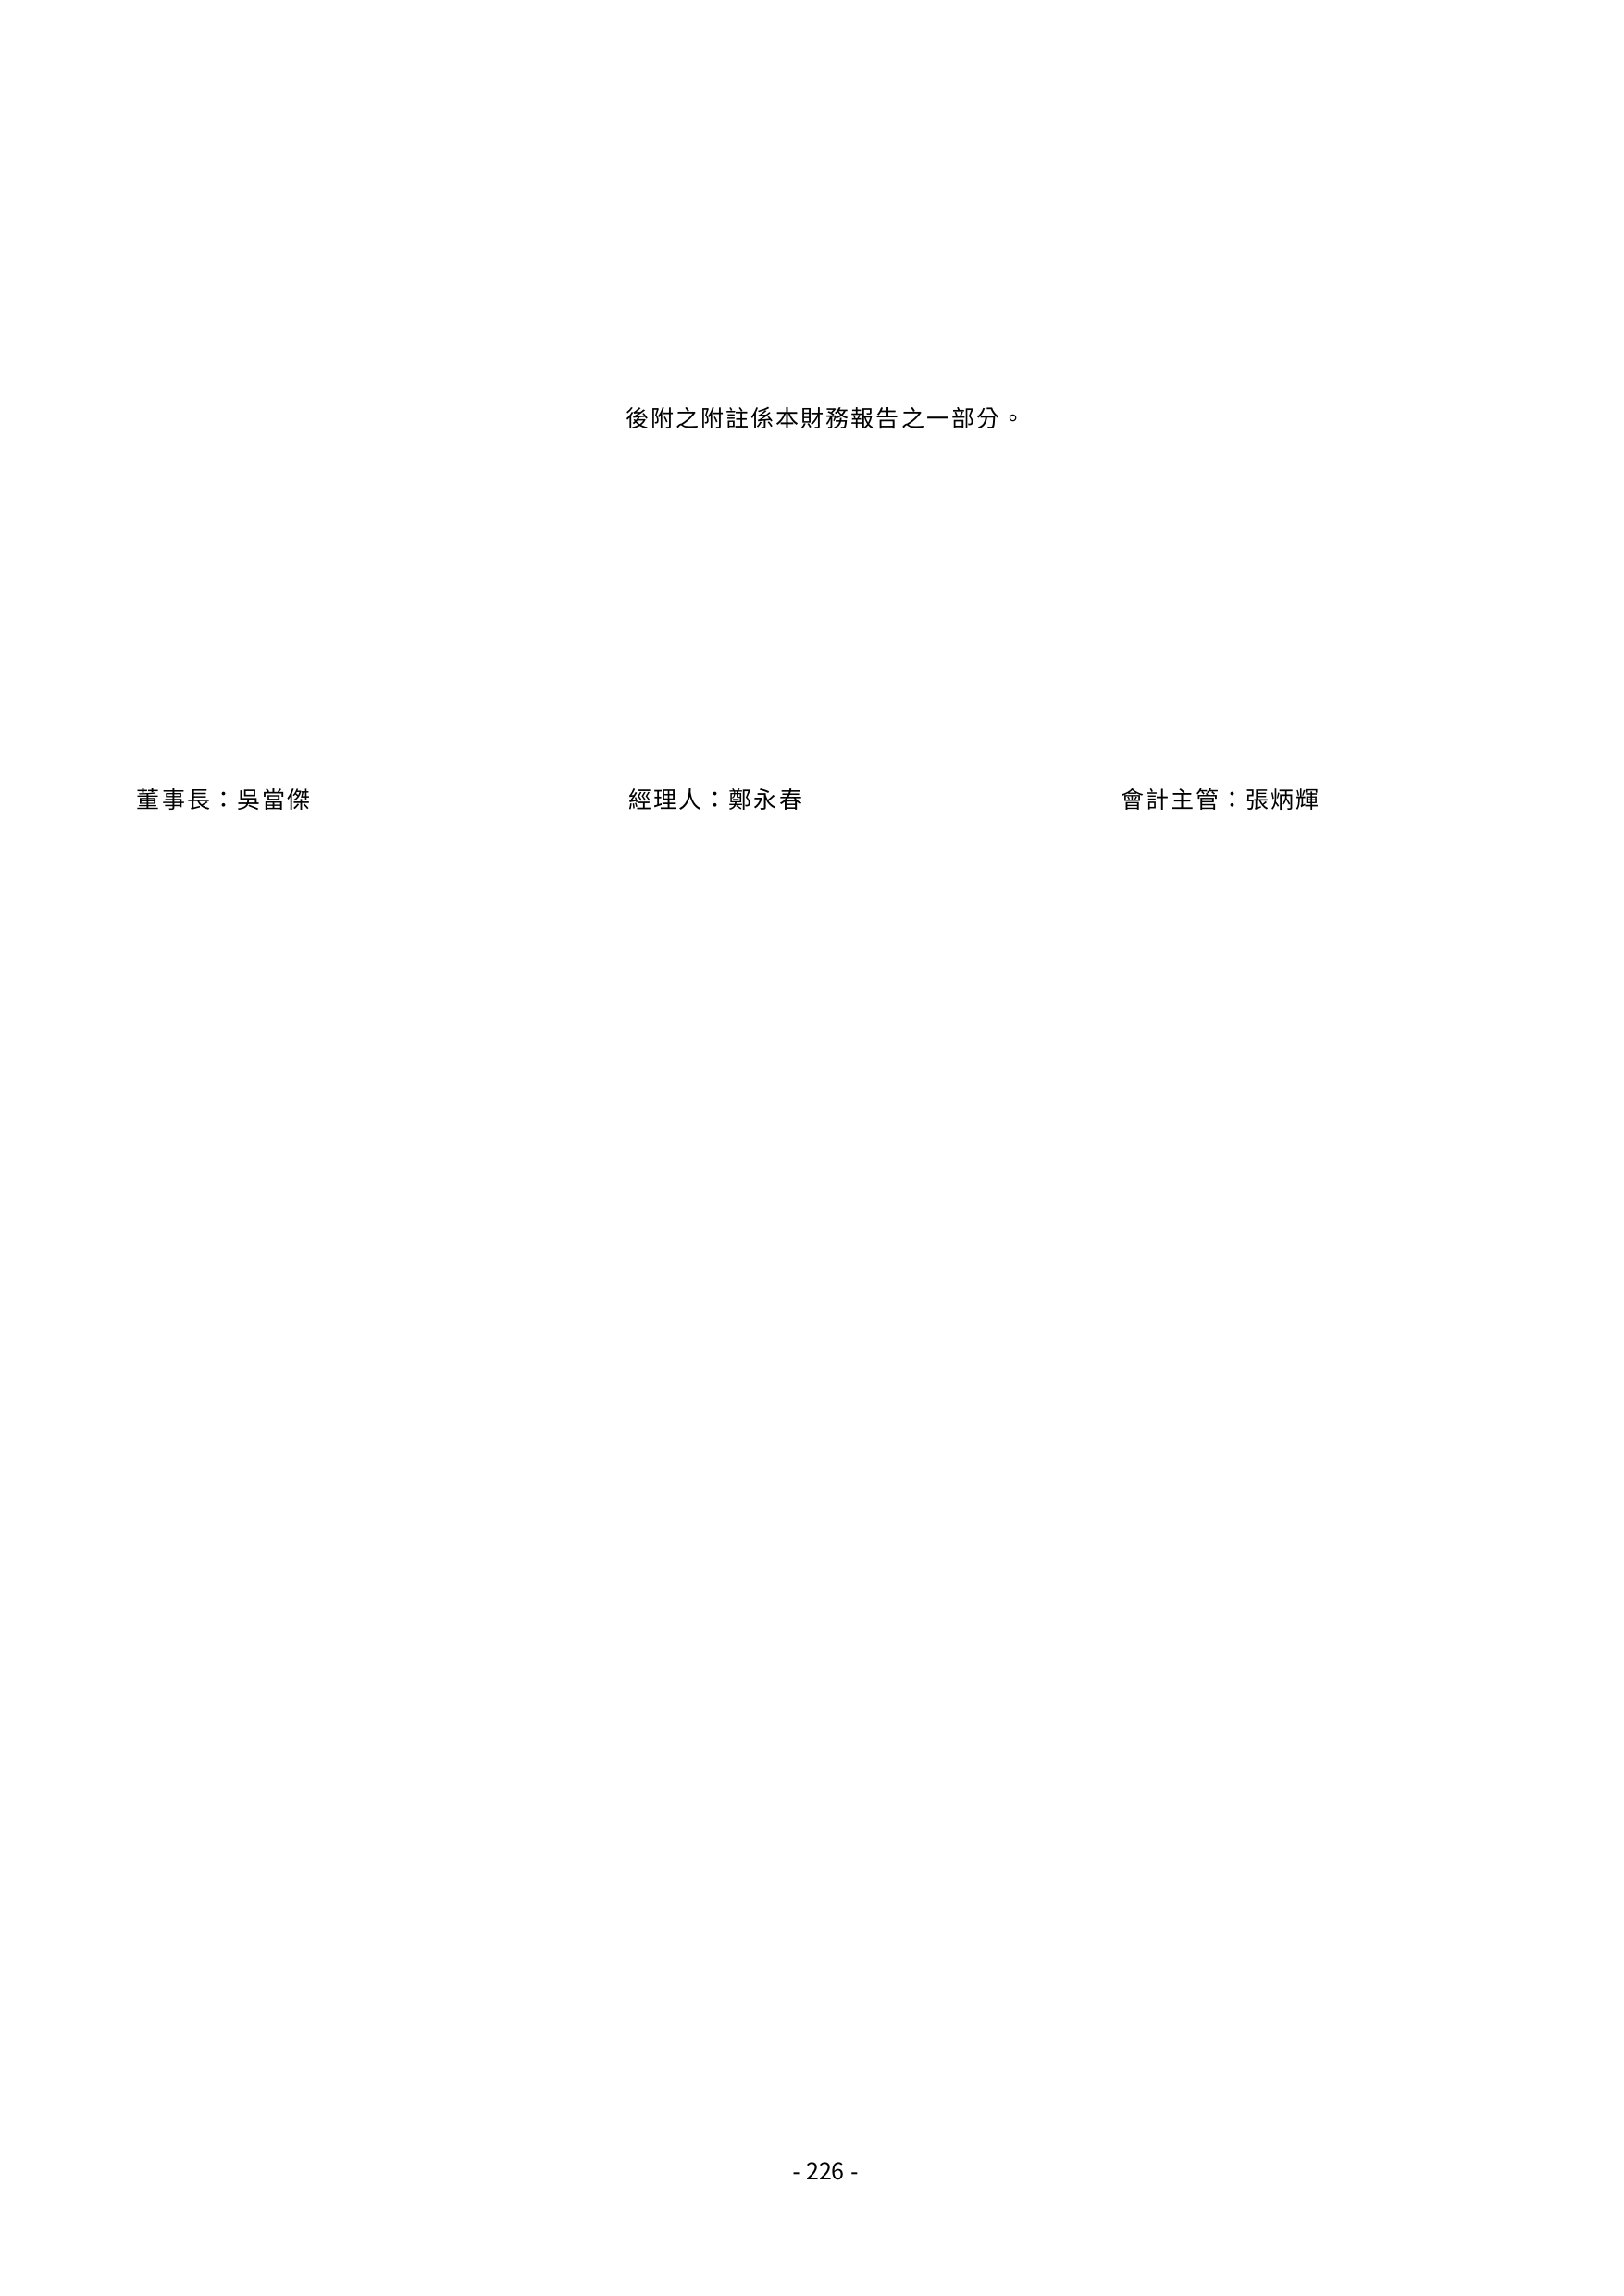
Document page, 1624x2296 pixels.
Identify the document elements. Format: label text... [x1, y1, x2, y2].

text 董事長：吳當傑 經理人：鄭永春 會計主管：張炳輝 [137, 781, 1514, 814]
text 後附之附註係本財務報告之一部分。 [137, 400, 1514, 434]
